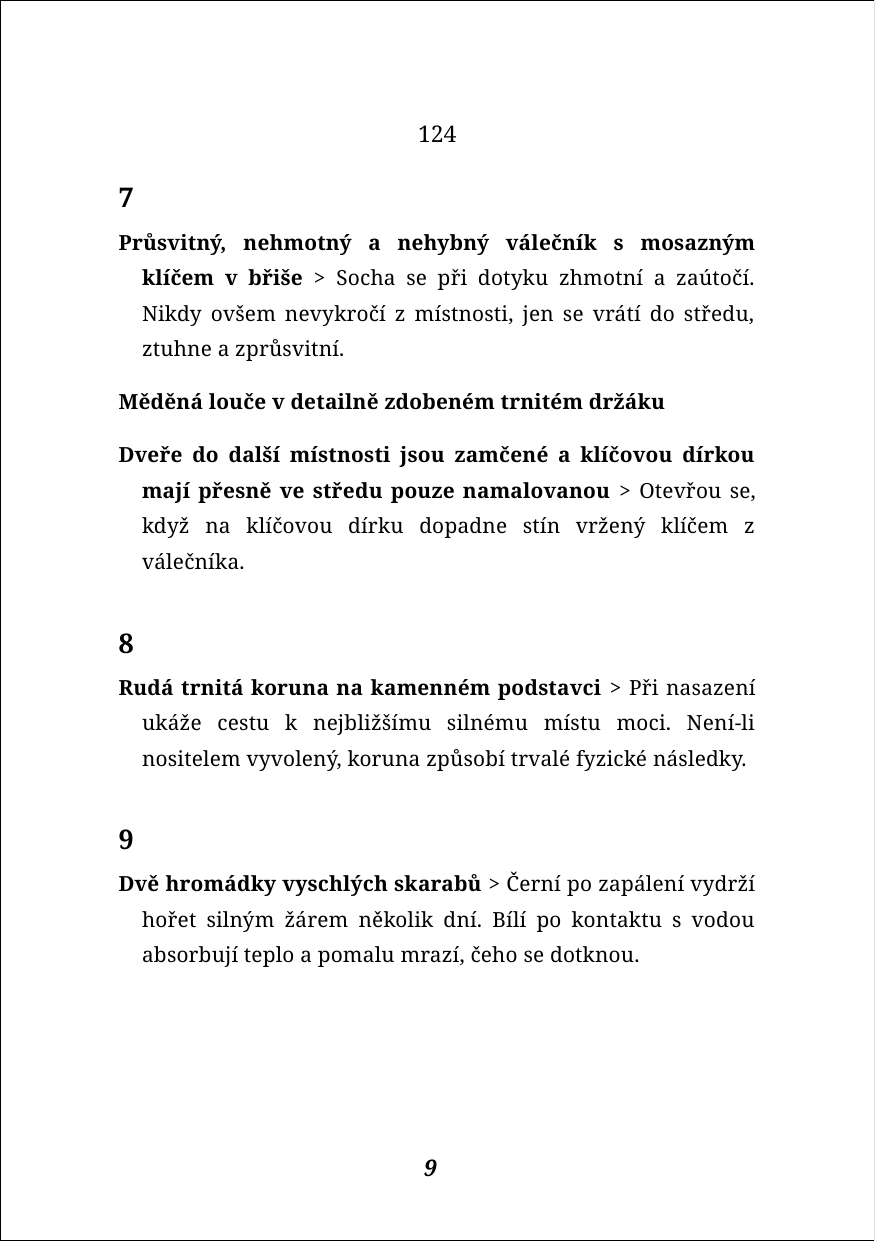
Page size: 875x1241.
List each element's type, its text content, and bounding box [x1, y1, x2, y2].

text Dveře do další místnosti jsou zamčené a klíčovou dírkou mají přesně ve středu pouze namalovanou > Otevřou se, když na klíčovou dírku dopadne stín vržený klíčem z válečníka. [118, 441, 756, 576]
text Rudá trnitá koruna na kamenném podstavci > Při nasazení ukáže cestu k nejbližšímu silnému místu moci. Není-li nositelem vyvolený, koruna způsobí trvalé fyzické následky. [118, 673, 756, 772]
subtitle 9 [118, 821, 756, 857]
text Měděná louče v detailně zdobeném trnitém držáku [118, 387, 756, 416]
text Průsvitný, nehmotný a nehybný válečník s mosazným klíčem v břiše > Socha se při dotyku zhmotní a zaútočí. Nikdy ovšem nevykročí z místnosti, jen se vrátí do středu, ztuhne a zprůsvitní. [118, 228, 756, 363]
subtitle 8 [118, 624, 756, 661]
subtitle 7 [118, 179, 756, 216]
text Dvě hromádky vyschlých skarabů > Černí po zapálení vydrží hořet silným žárem několik dní. Bílí po kontaktu s vodou absorbují teplo a pomalu mrazí, čeho se dotknou. [118, 869, 756, 969]
